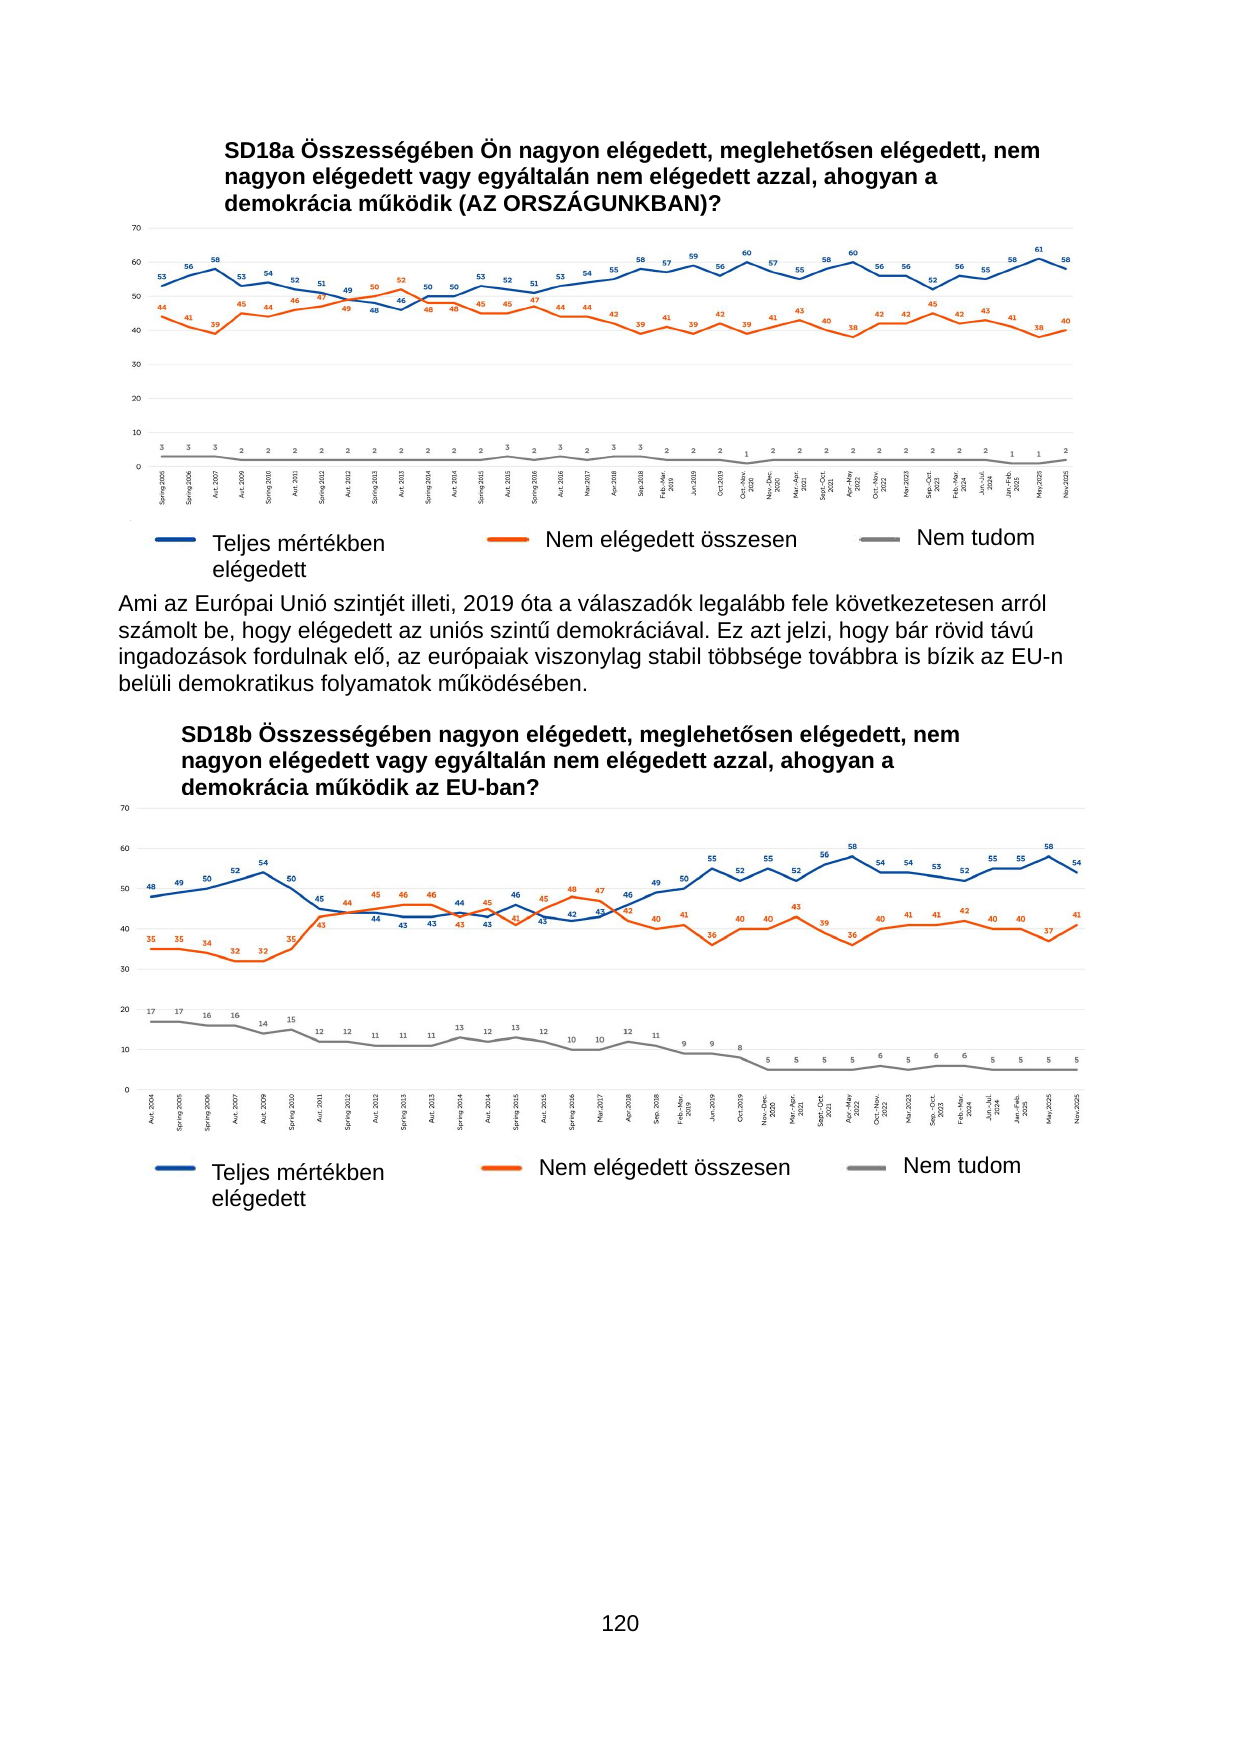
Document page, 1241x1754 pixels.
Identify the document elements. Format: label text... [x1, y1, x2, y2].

picture [130, 216, 1073, 547]
picture [143, 1149, 886, 1177]
text Ami az Európai Unió szintjét illeti, 2019 óta a válaszadók legalább fele következetesen arról számolt be, hogy elégedett az uniós szintű demokráciával. Ez azt jelzi, hogy bár rövid távú ingadozások fordulnak elő, az európaiak viszonylag stabil többsége továbbra is bízik az EU-n belüli demokratikus folyamatok működésében. [118, 124, 1122, 696]
picture [633, 536, 639, 546]
picture [118, 795, 1085, 1141]
picture [703, 536, 710, 546]
picture [626, 1164, 632, 1174]
picture [549, 535, 557, 547]
